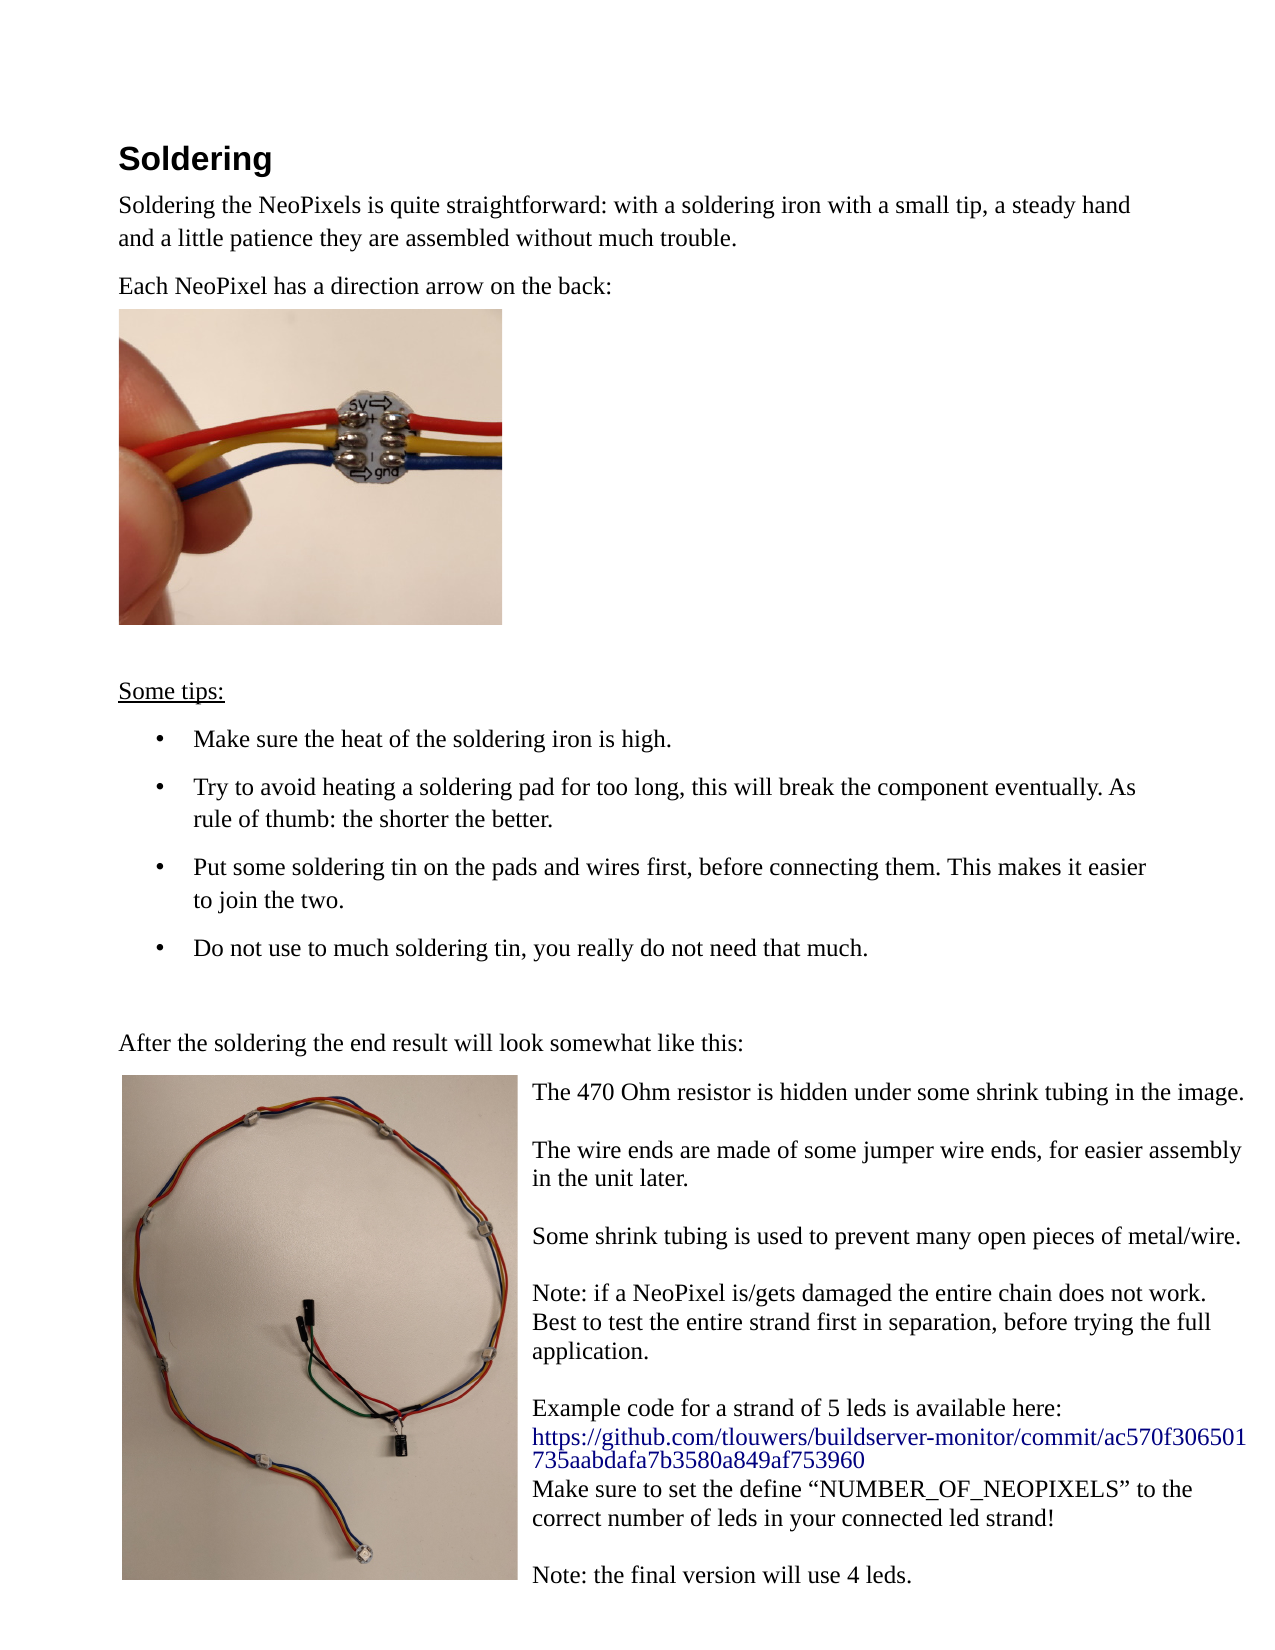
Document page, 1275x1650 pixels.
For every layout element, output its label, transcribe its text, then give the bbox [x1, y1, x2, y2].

text Each NeoPixel has a direction arrow on the back: [118, 271, 1157, 299]
text Soldering the NeoPixels is quite straightforward: with a soldering iron with a small tip, a steady hand and a little patience they are assembled without much trouble. [118, 190, 1157, 252]
text After the soldering the end result will look somewhat like this: [118, 1028, 1157, 1057]
picture [118, 309, 503, 625]
list Do not use to much soldering tin, you really do not need that much. [156, 933, 1157, 962]
list Make sure the heat of the soldering iron is high. [156, 724, 1157, 753]
picture [122, 1075, 518, 1580]
list Try to avoid heating a soldering pad for too long, this will break the component eventually. As rule of thumb: the shorter the better. [156, 772, 1157, 833]
list Put some soldering tin on the pads and wires first, before connecting them. This makes it easier to join the two. [156, 852, 1157, 914]
text Some tips: [118, 676, 1157, 705]
subtitle Soldering [118, 139, 1157, 178]
